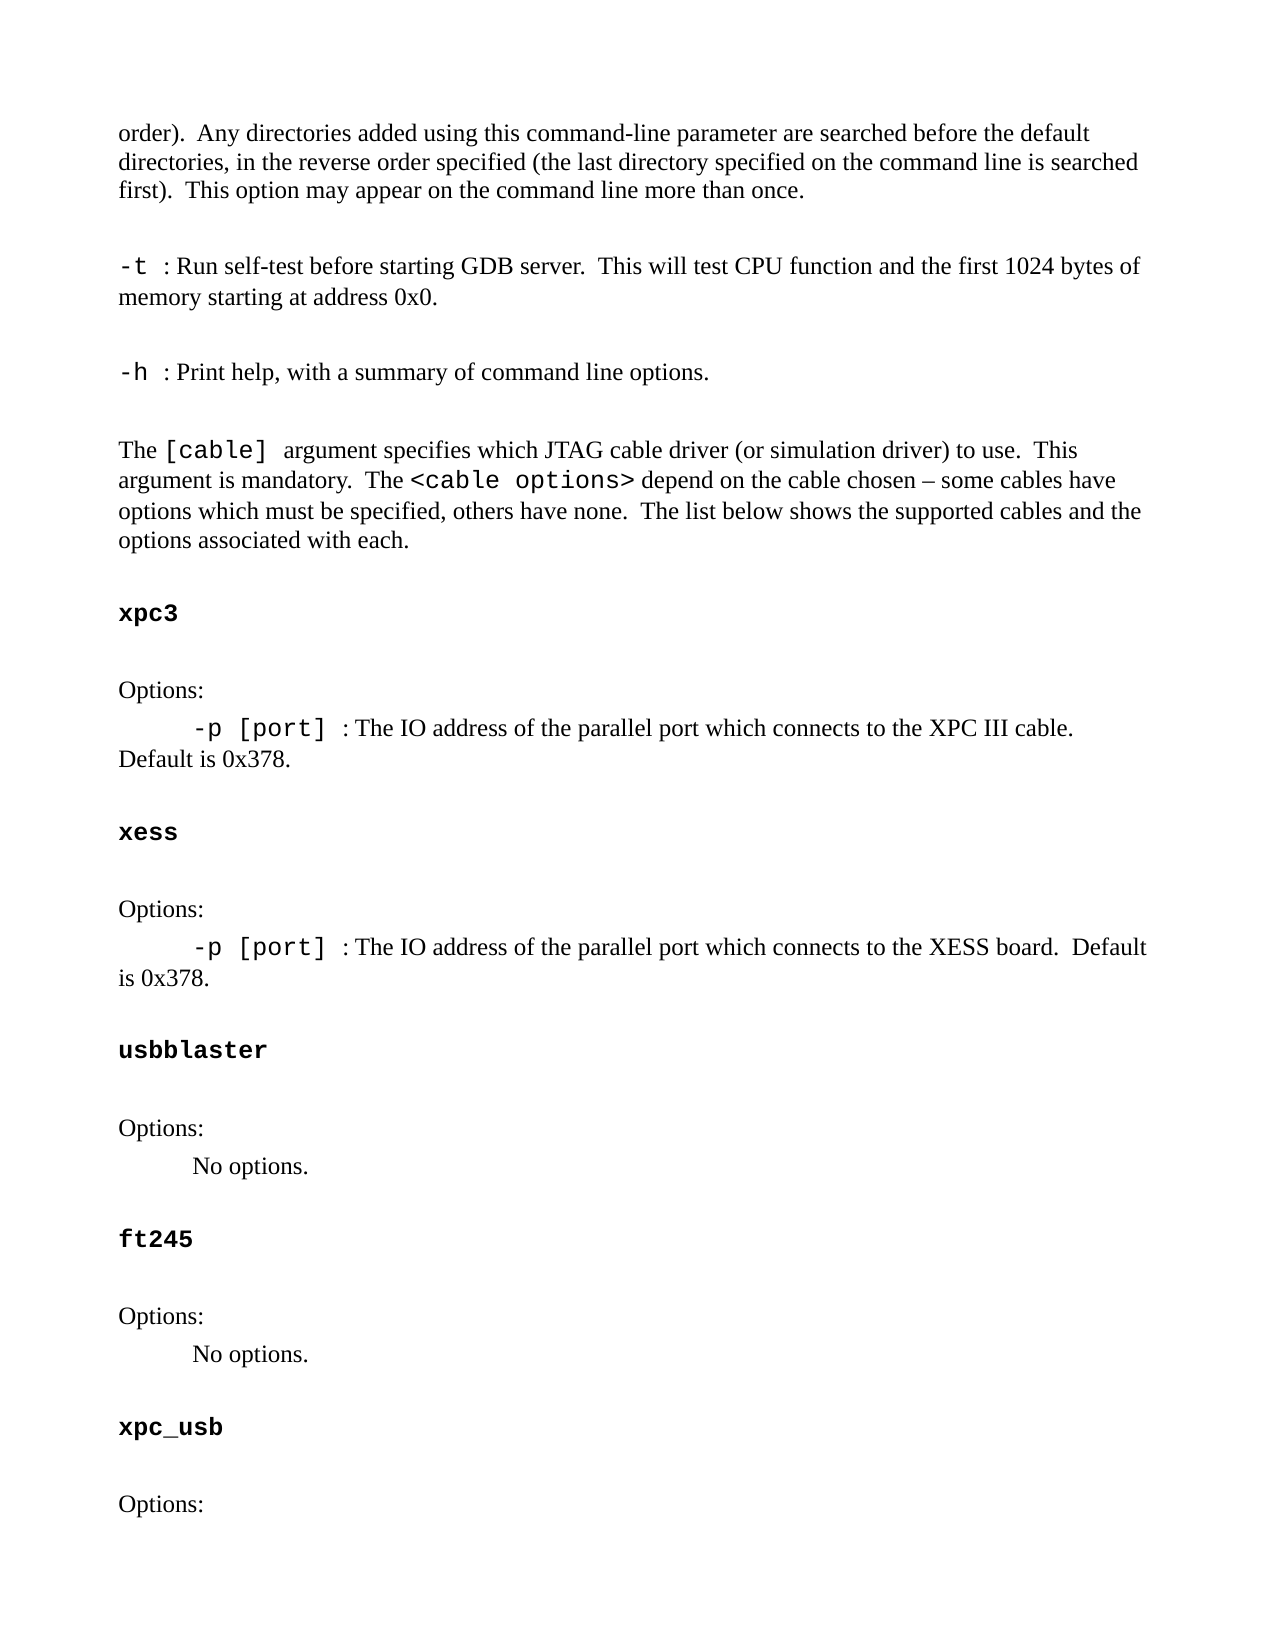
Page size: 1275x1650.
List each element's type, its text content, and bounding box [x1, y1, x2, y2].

text usbblaster [118, 1038, 1157, 1066]
text ft245 [118, 1226, 1157, 1254]
text xpc_usb [118, 1414, 1157, 1443]
text xess [118, 819, 1157, 847]
text -p [port] : The IO address of the parallel port which connects to the XESS board. Default is 0x378. [118, 932, 1157, 991]
text Options: [118, 1301, 1157, 1330]
text -t : Run self-test before starting GDB server. This will test CPU function and the first 1024 bytes of memory starting at address 0x0. [118, 251, 1157, 311]
text No options. [118, 1339, 1157, 1368]
text -h : Print help, with a summary of command line options. [118, 357, 1157, 388]
text Options: [118, 894, 1157, 923]
text Options: [118, 675, 1157, 704]
text -p [port] : The IO address of the parallel port which connects to the XPC III cable. Default is 0x378. [118, 713, 1157, 772]
text order). Any directories added using this command-line parameter are searched before the default directories, in the reverse order specified (the last directory specified on the command line is searched first). This option may appear on the command line more than once. [118, 118, 1157, 204]
text Options: [118, 1113, 1157, 1142]
text The [cable] argument specifies which JTAG cable driver (or simulation driver) to use. This argument is mandatory. The <cable options> depend on the cable chosen – some cables have options which must be specified, others have none. The list below shows the supported cables and the options associated with each. [118, 435, 1157, 554]
text xpc3 [118, 601, 1157, 629]
text Options: [118, 1489, 1157, 1518]
text No options. [118, 1151, 1157, 1179]
